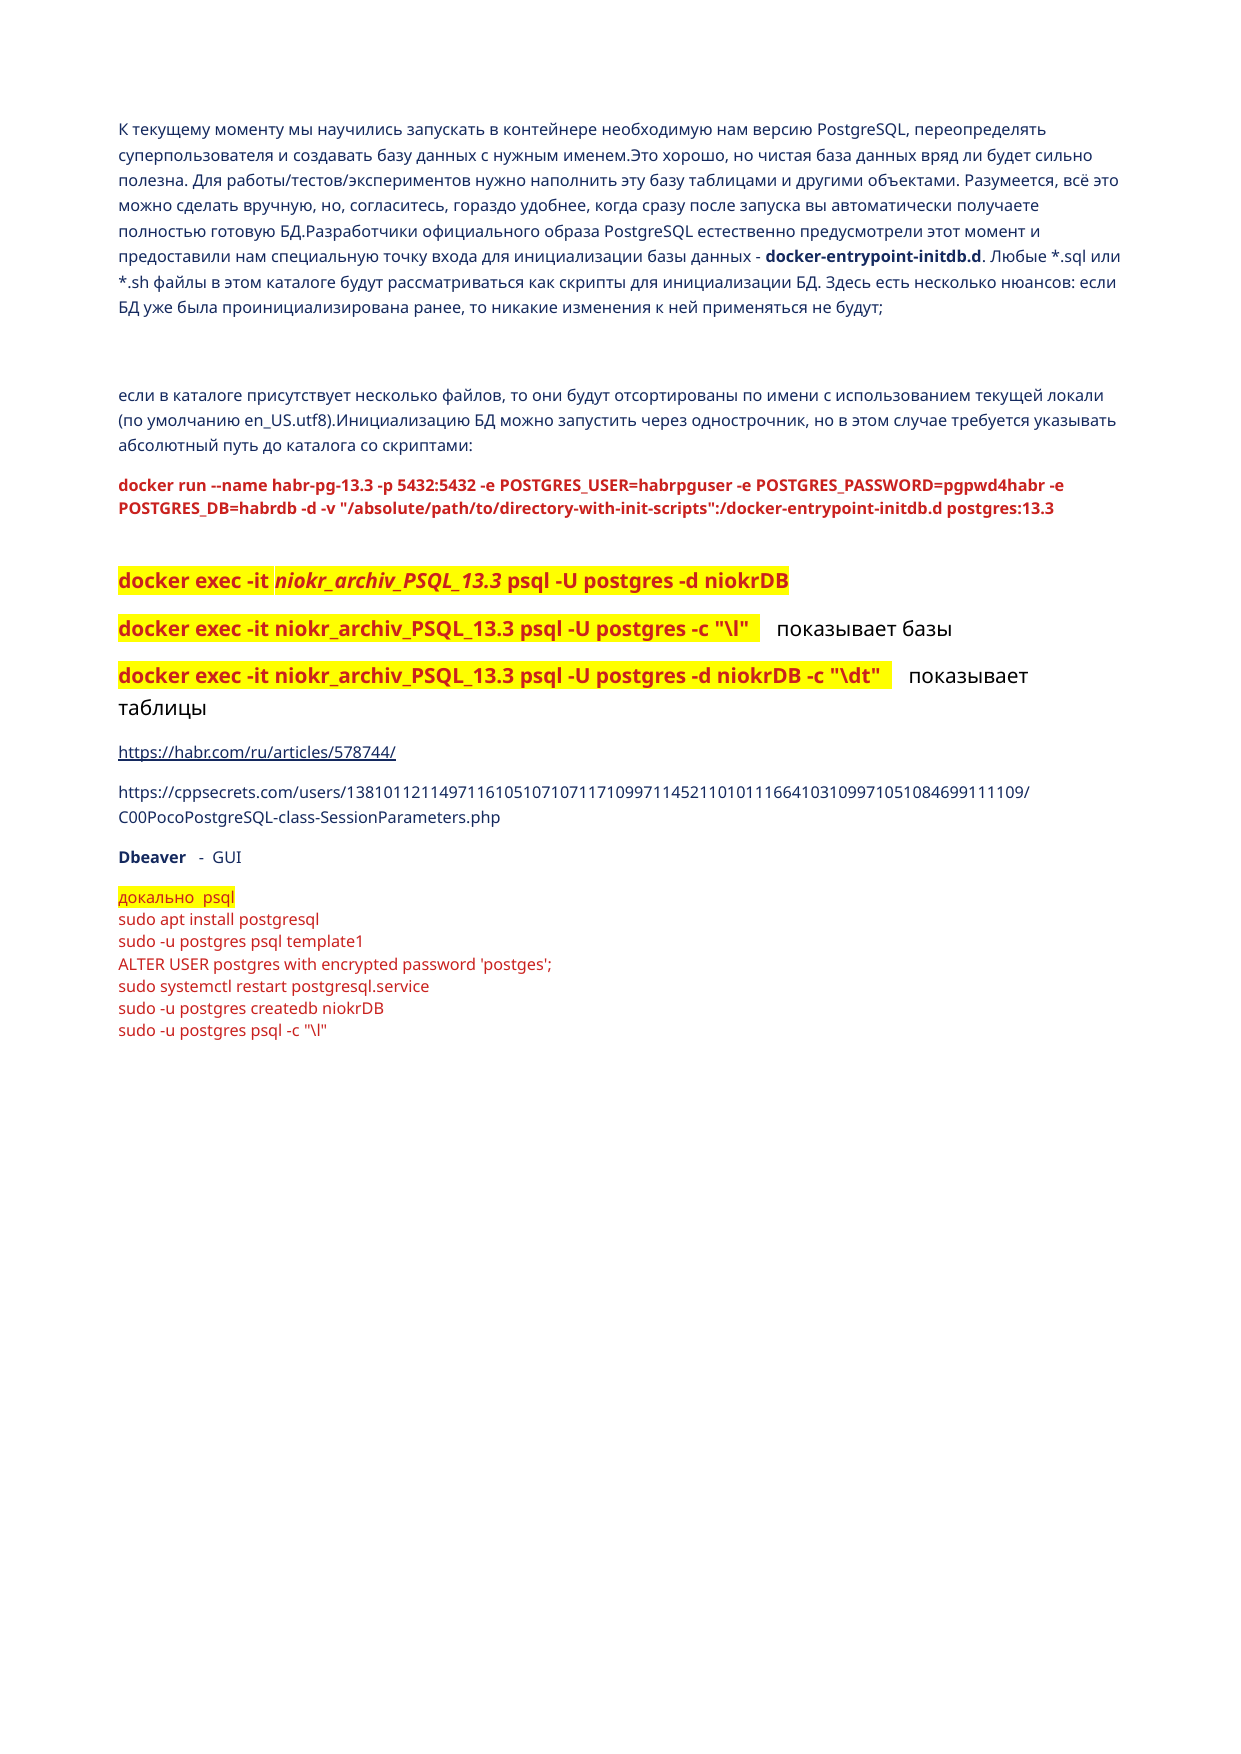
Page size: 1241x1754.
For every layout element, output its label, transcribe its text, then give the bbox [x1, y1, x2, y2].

text docker run --name habr-pg-13.3 -p 5432:5432 -e POSTGRES_USER=habrpguser -e POSTGRES_PASSWORD=pgpwd4habr -e POSTGRES_DB=habrdb -d -v "/absolute/path/to/directory-with-init-scripts":/docker-entrypoint-initdb.d postgres:13.3 [118, 474, 1122, 519]
text Dbeaver - GUI [118, 846, 1122, 868]
text docker exec -it niokr_archiv_PSQL_13.3 psql -U postgres -c "\l" показывает базы [118, 614, 1122, 642]
text sudo apt install postgresql [118, 908, 1122, 930]
text докально psql [118, 886, 1122, 908]
text https://cppsecrets.com/users/1381011211497116105107107117109971145211010111664103109971051084699111109/C00PocoPostgreSQL-class-SessionParameters.php [118, 781, 1122, 828]
text sudo -u postgres createdb niokrDB [118, 997, 1122, 1019]
text https://habr.com/ru/articles/578744/ [118, 741, 1122, 763]
text если в каталоге присутствует несколько файлов, то они будут отсортированы по имени с использованием текущей локали (по умолчанию en_US.utf8).Инициализацию БД можно запустить через однострочник, но в этом случае требуется указывать абсолютный путь до каталога со скриптами: [118, 384, 1122, 457]
text К текущему моменту мы научились запускать в контейнере необходимую нам версию PostgreSQL, переопределять суперпользователя и создавать базу данных с нужным именем.Это хорошо, но чистая база данных вряд ли будет сильно полезна. Для работы/тестов/экспериментов нужно наполнить эту базу таблицами и другими объектами. Разумеется, всё это можно сделать вручную, но, согласитесь, гораздо удобнее, когда сразу после запуска вы автоматически получаете полностью готовую БД.Разработчики официального образа PostgreSQL естественно предусмотрели этот момент и предоставили нам специальную точку входа для инициализации базы данных - docker-entrypoint-initdb.d. Любые *.sql или *.sh файлы в этом каталоге будут рассматриваться как скрипты для инициализации БД. Здесь есть несколько нюансов: если БД уже была проинициализирована ранее, то никакие изменения к ней применяться не будут; [118, 118, 1122, 318]
text sudo -u postgres psql -c "\l" [118, 1019, 1122, 1041]
text sudo -u postgres psql template1 [118, 930, 1122, 953]
text ALTER USER postgres with encrypted password 'postges'; [118, 953, 1122, 975]
text docker exec -it niokr_archiv_PSQL_13.3 psql -U postgres -d niokrDB -c "\dt" показывает таблицы [118, 661, 1122, 722]
text sudo systemctl restart postgresql.service [118, 975, 1122, 997]
text docker exec -it niokr_archiv_PSQL_13.3 psql -U postgres -d niokrDB [118, 566, 1122, 595]
